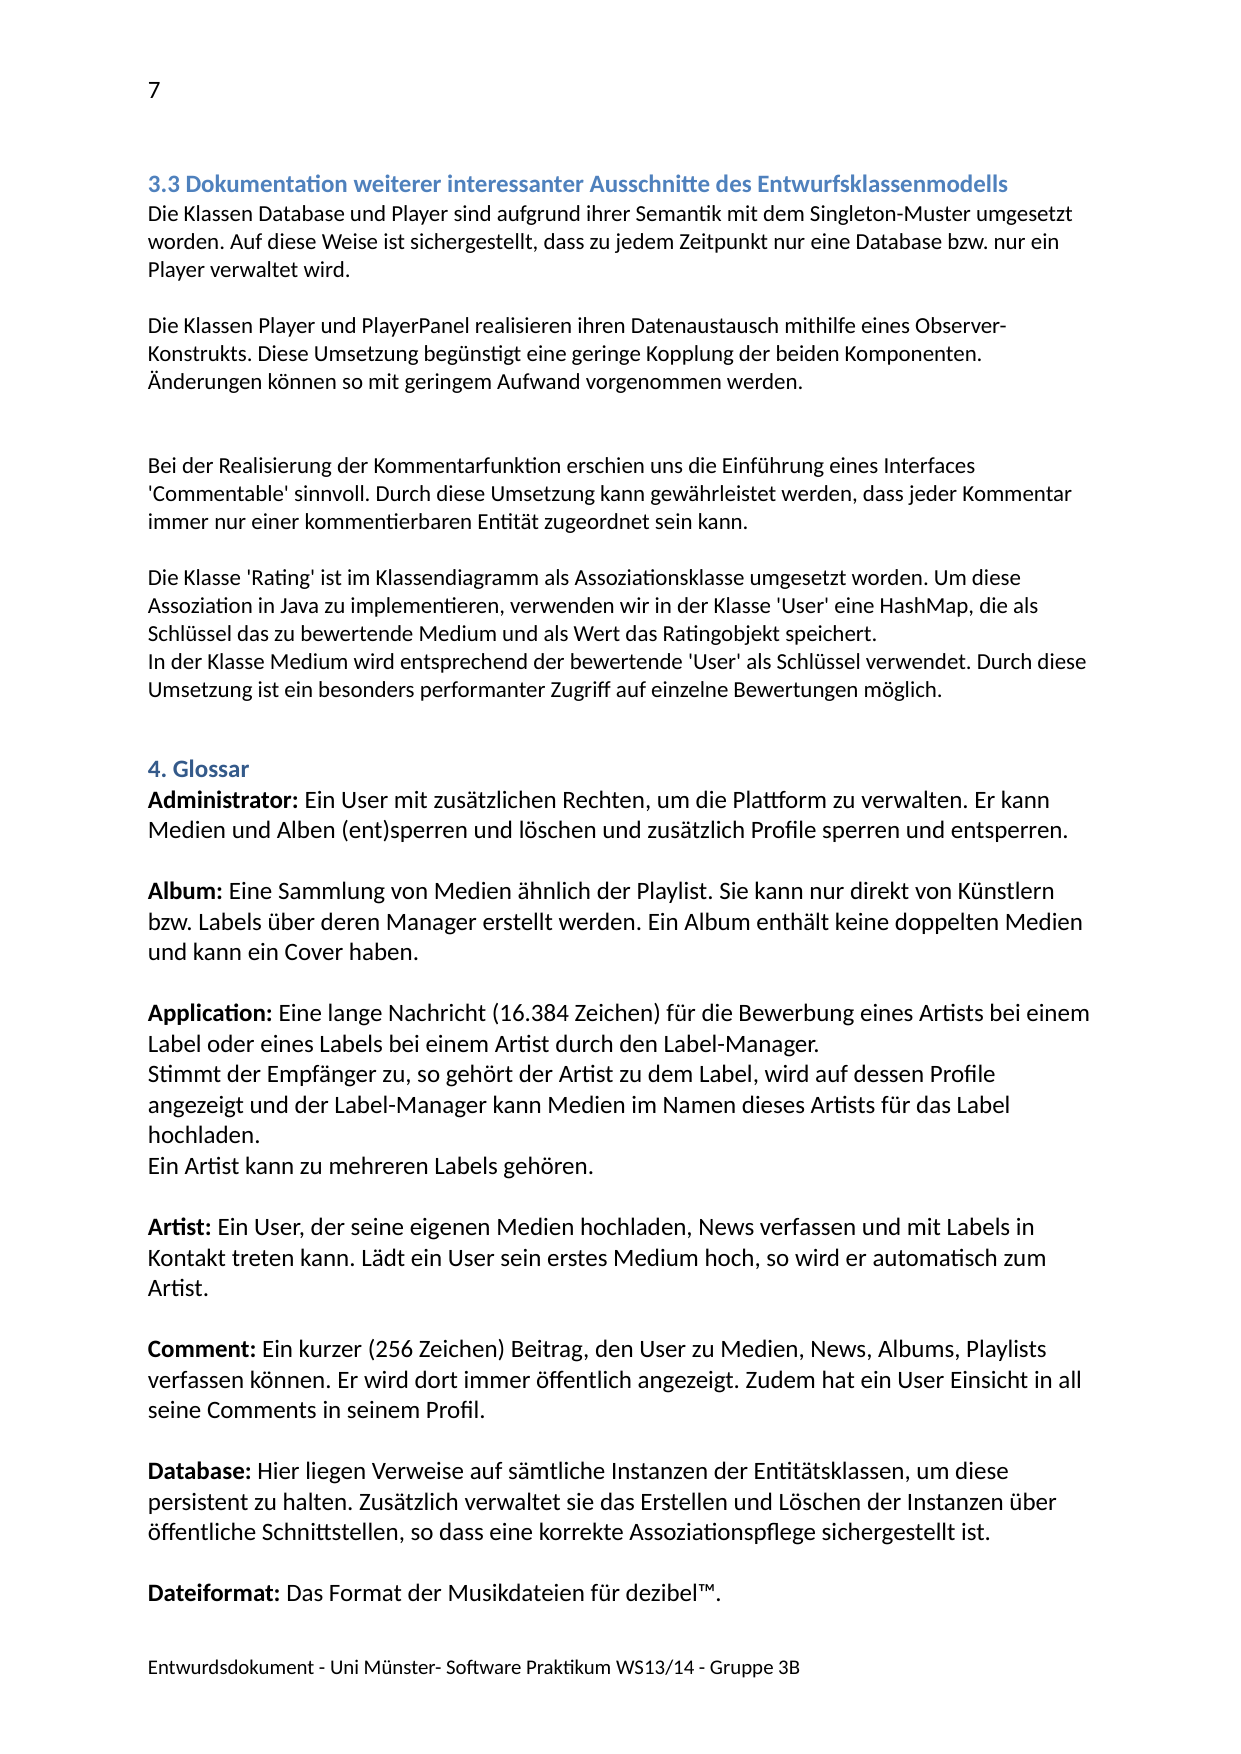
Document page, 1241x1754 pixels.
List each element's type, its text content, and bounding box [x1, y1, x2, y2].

text Die Klassen Database und Player sind aufgrund ihrer Semantik mit dem Singleton-Muster umgesetzt worden. Auf diese Weise ist sichergestellt, dass zu jedem Zeitpunkt nur eine Database bzw. nur ein Player verwaltet wird. [148, 199, 1093, 283]
text Die Klasse 'Rating' ist im Klassendiagramm als Assoziationsklasse umgesetzt worden. Um diese Assoziation in Java zu implementieren, verwenden wir in der Klasse 'User' eine HashMap, die als Schlüssel das zu bewertende Medium und als Wert das Ratingobjekt speichert. In der Klasse Medium wird entsprechend der bewertende 'User' als Schlüssel verwendet. Durch diese Umsetzung ist ein besonders performanter Zugriff auf einzelne Bewertungen möglich. [148, 563, 1093, 703]
text Application: Eine lange Nachricht (16.384 Zeichen) für die Bewerbung eines Artists bei einem Label oder eines Labels bei einem Artist durch den Label-Manager. [148, 997, 1093, 1058]
text Änderungen können so mit geringem Aufwand vorgenommen werden. [148, 367, 1093, 395]
subtitle 3.3 Dokumentation weiterer interessanter Ausschnitte des Entwurfsklassenmodells [148, 168, 1093, 199]
text Dateiformat: Das Format der Musikdateien für dezibel™. [148, 1577, 1093, 1608]
subtitle 4. Glossar [148, 753, 1093, 784]
text Album: Eine Sammlung von Medien ähnlich der Playlist. Sie kann nur direkt von Künstlern bzw. Labels über deren Manager erstellt werden. Ein Album enthält keine doppelten Medien und kann ein Cover haben. [148, 875, 1093, 967]
text Stimmt der Empfänger zu, so gehört der Artist zu dem Label, wird auf dessen Profile angezeigt und der Label-Manager kann Medien im Namen dieses Artists für das Label hochladen. [148, 1058, 1093, 1150]
text Artist: Ein User, der seine eigenen Medien hochladen, News verfassen und mit Labels in Kontakt treten kann. Lädt ein User sein erstes Medium hoch, so wird er automatisch zum Artist. [148, 1211, 1093, 1303]
text Ein Artist kann zu mehreren Labels gehören. [148, 1150, 1093, 1181]
text Die Klassen Player und PlayerPanel realisieren ihren Datenaustausch mithilfe eines Observer-Konstrukts. Diese Umsetzung begünstigt eine geringe Kopplung der beiden Komponenten. [148, 311, 1093, 367]
text Database: Hier liegen Verweise auf sämtliche Instanzen der Entitätsklassen, um diese persistent zu halten. Zusätzlich verwaltet sie das Erstellen und Löschen der Instanzen über öffentliche Schnittstellen, so dass eine korrekte Assoziationspflege sichergestellt ist. [148, 1455, 1093, 1547]
text Bei der Realisierung der Kommentarfunktion erschien uns die Einführung eines Interfaces 'Commentable' sinnvoll. Durch diese Umsetzung kann gewährleistet werden, dass jeder Kommentar immer nur einer kommentierbaren Entität zugeordnet sein kann. [148, 451, 1093, 535]
text Comment: Ein kurzer (256 Zeichen) Beitrag, den User zu Medien, News, Albums, Playlists verfassen können. Er wird dort immer öffentlich angezeigt. Zudem hat ein User Einsicht in all seine Comments in seinem Profil. [148, 1333, 1093, 1425]
text Administrator: Ein User mit zusätzlichen Rechten, um die Plattform zu verwalten. Er kann Medien und Alben (ent)sperren und löschen und zusätzlich Profile sperren und entsperren. [148, 784, 1093, 845]
